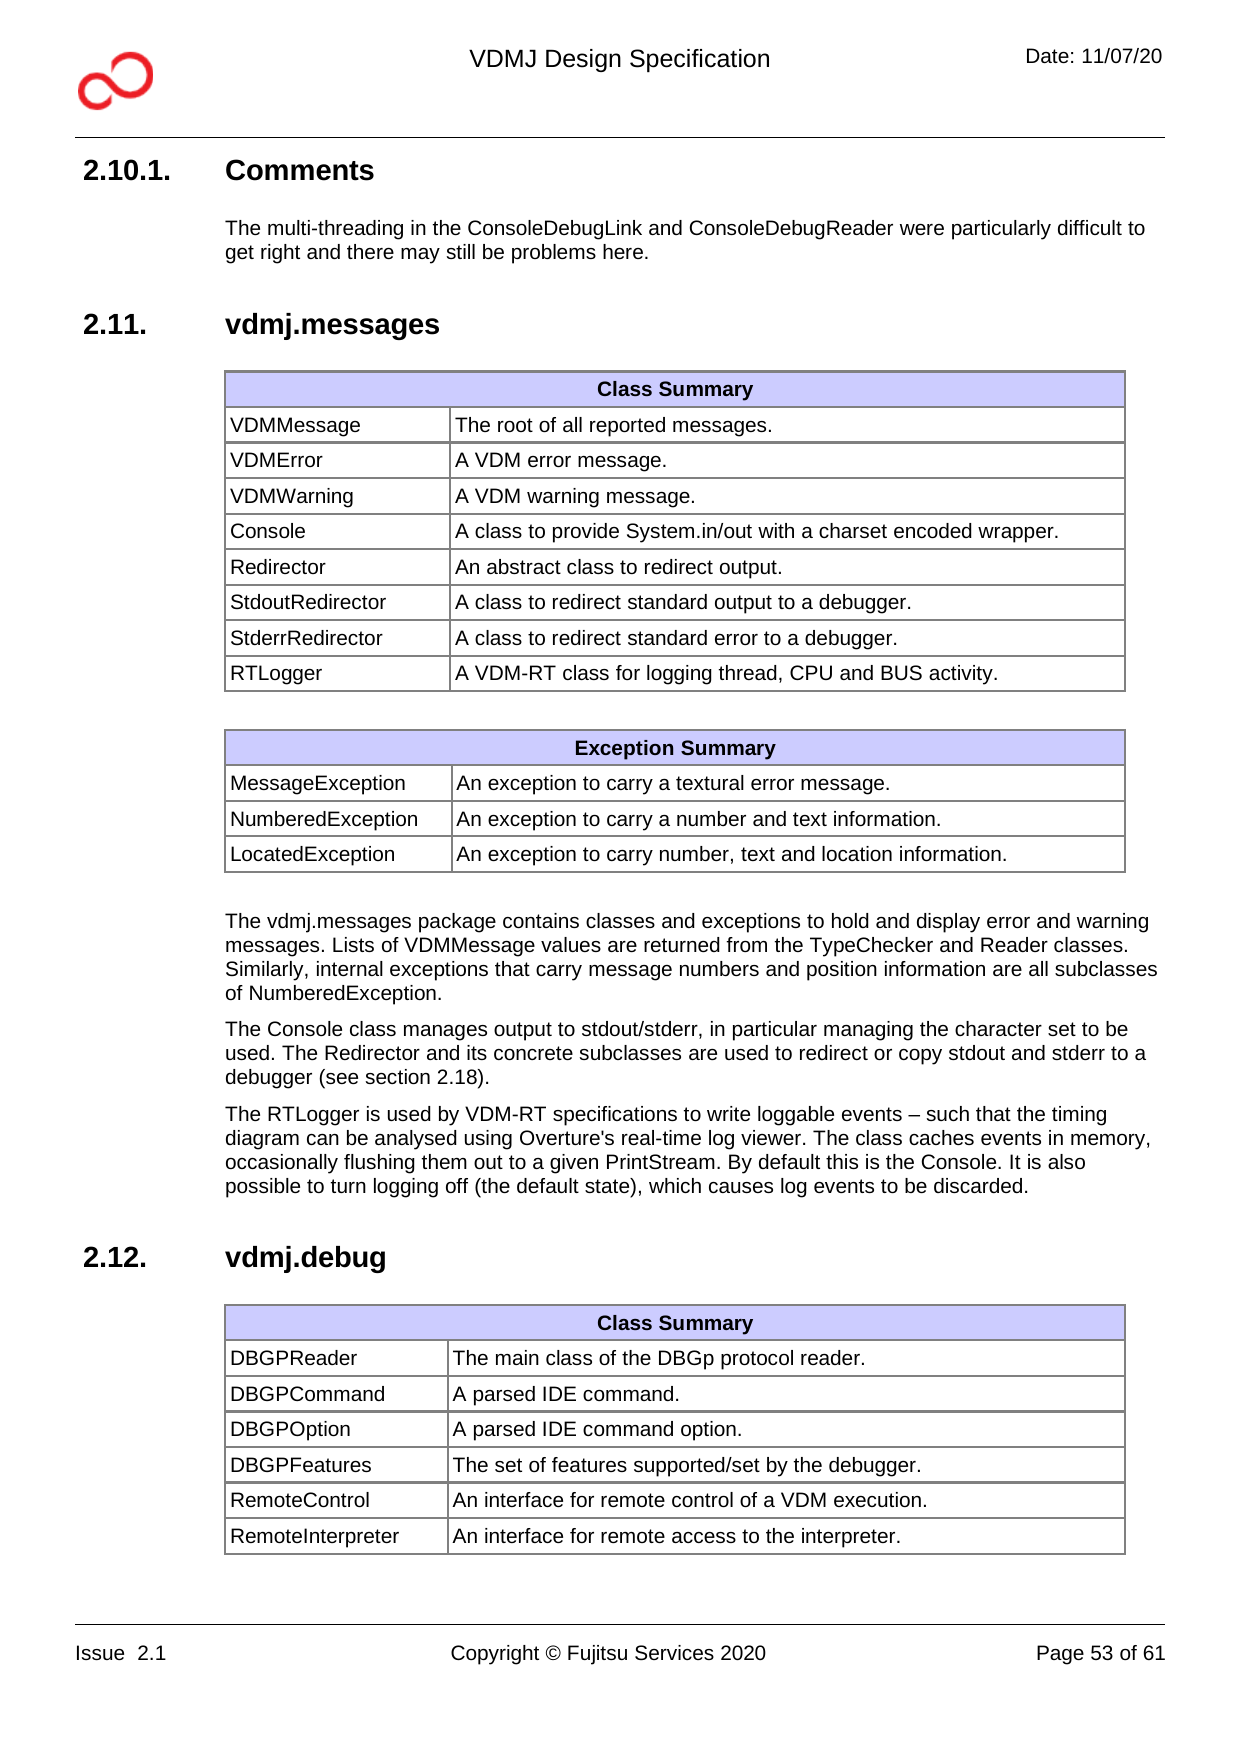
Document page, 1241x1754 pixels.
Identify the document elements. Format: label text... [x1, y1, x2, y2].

table_cell LocatedException [226, 837, 451, 871]
table_cell StdoutRedirector [226, 586, 449, 619]
table_cell MessageException [226, 766, 451, 800]
table_cell An exception to carry number, text and location information. [453, 837, 1124, 871]
table_cell A class to redirect standard error to a debugger. [451, 621, 1124, 654]
table_cell An exception to carry a number and text information. [453, 802, 1124, 835]
table_cell DBGPFeatures [226, 1448, 447, 1481]
subtitle Comments [75, 153, 1165, 186]
table_cell A VDM-RT class for logging thread, CPU and BUS activity. [451, 657, 1124, 690]
table_cell An exception to carry a textural error message. [453, 766, 1124, 800]
table_header Class Summary [226, 373, 1124, 406]
table_cell The set of features supported/set by the debugger. [449, 1448, 1124, 1481]
table_cell A class to redirect standard output to a debugger. [451, 586, 1124, 619]
table_cell The main class of the DBGp protocol reader. [449, 1341, 1124, 1375]
table_cell NumberedException [226, 802, 451, 835]
table_cell A parsed IDE command. [449, 1377, 1124, 1410]
table_cell A VDM warning message. [451, 479, 1124, 512]
table_cell VDMWarning [226, 479, 449, 512]
table_cell Redirector [226, 550, 449, 583]
table_cell An interface for remote access to the interpreter. [449, 1519, 1124, 1552]
table_cell An abstract class to redirect output. [451, 550, 1124, 583]
table_cell A class to provide System.in/out with a charset encoded wrapper. [451, 515, 1124, 548]
table_cell RemoteControl [226, 1484, 447, 1517]
text The multi-threading in the ConsoleDebugLink and ConsoleDebugReader were particularly difficult to get right and there may still be problems here. [225, 216, 1165, 264]
table_cell VDMMessage [226, 408, 449, 441]
text The vdmj.messages package contains classes and exceptions to hold and display error and warning messages. Lists of VDMMessage values are returned from the TypeChecker and Reader classes. Similarly, internal exceptions that carry message numbers and position information are all subclasses of NumberedException. [225, 909, 1165, 1005]
table_cell Console [226, 515, 449, 548]
table_cell A VDM error message. [451, 444, 1124, 477]
table_cell An interface for remote control of a VDM execution. [449, 1484, 1124, 1517]
subtitle vdmj.debug [75, 1240, 1165, 1274]
table_header Class Summary [226, 1306, 1124, 1339]
table_cell A parsed IDE command option. [449, 1413, 1124, 1446]
table_cell VDMError [226, 444, 449, 477]
table_cell DBGPOption [226, 1413, 447, 1446]
text The Console class manages output to stdout/stderr, in particular managing the character set to be used. The Redirector and its concrete subclasses are used to redirect or copy stdout and stderr to a debugger (see section 2.18). [225, 1018, 1165, 1089]
table_cell The root of all reported messages. [451, 408, 1124, 441]
table_cell DBGPReader [226, 1341, 447, 1375]
table_cell RemoteInterpreter [226, 1519, 447, 1552]
table_cell RTLogger [226, 657, 449, 690]
table_cell DBGPCommand [226, 1377, 447, 1410]
picture [78, 44, 153, 120]
text The RTLogger is used by VDM-RT specifications to write loggable events – such that the timing diagram can be analysed using Overture's real-time log viewer. The class caches events in memory, occasionally flushing them out to a given PrintStream. By default this is the Console. It is also possible to turn logging off (the default state), which causes log events to be discarded. [225, 1102, 1165, 1198]
subtitle vdmj.messages [75, 307, 1165, 340]
table_cell StderrRedirector [226, 621, 449, 654]
table_header Exception Summary [226, 731, 1124, 764]
